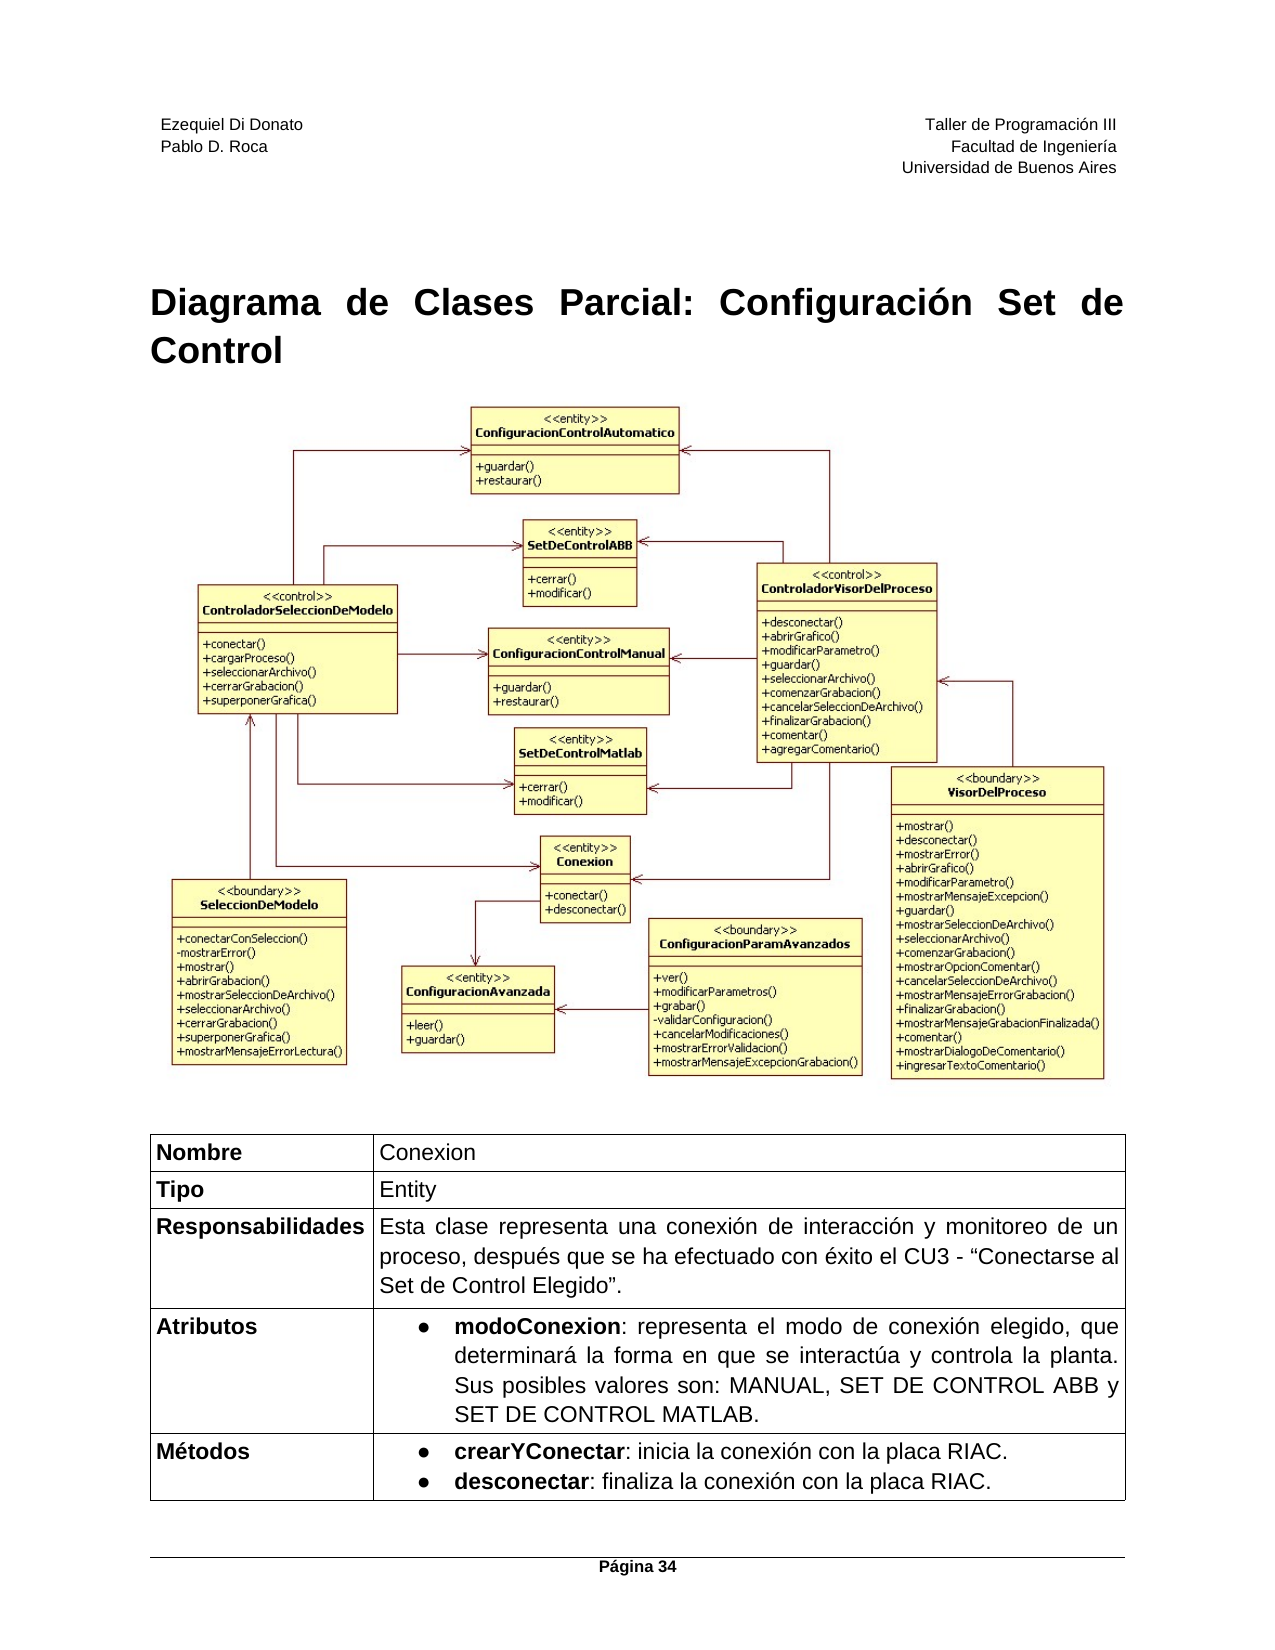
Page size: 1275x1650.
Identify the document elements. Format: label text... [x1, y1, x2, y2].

table_cell Esta clase representa una conexión de interacción y monitoreo de un proceso, después que se ha efectuado con éxito el CU3 - “Conectarse al Set de Control Elegido”. [374, 1209, 1125, 1308]
picture [150, 385, 1125, 1101]
table_cell Entity [374, 1172, 1125, 1208]
table_header Conexion [374, 1135, 1125, 1171]
table_cell crearYConectar: inicia la conexión con la placa RIAC. desconectar: finaliza la conexión con la placa RIAC. [374, 1434, 1125, 1500]
table_cell Atributos [151, 1309, 373, 1433]
table_cell Métodos [151, 1434, 373, 1500]
subtitle Diagrama de Clases Parcial: Configuración Set de Control [150, 281, 1125, 371]
table_cell modoConexion: representa el modo de conexión elegido, que determinará la forma en que se interactúa y controla la planta. Sus posibles valores son: MANUAL, SET DE CONTROL ABB y SET DE CONTROL MATLAB. [374, 1309, 1125, 1433]
table_header Nombre [151, 1135, 373, 1171]
table_cell Responsabilidades [151, 1209, 373, 1308]
table_cell Tipo [151, 1172, 373, 1208]
